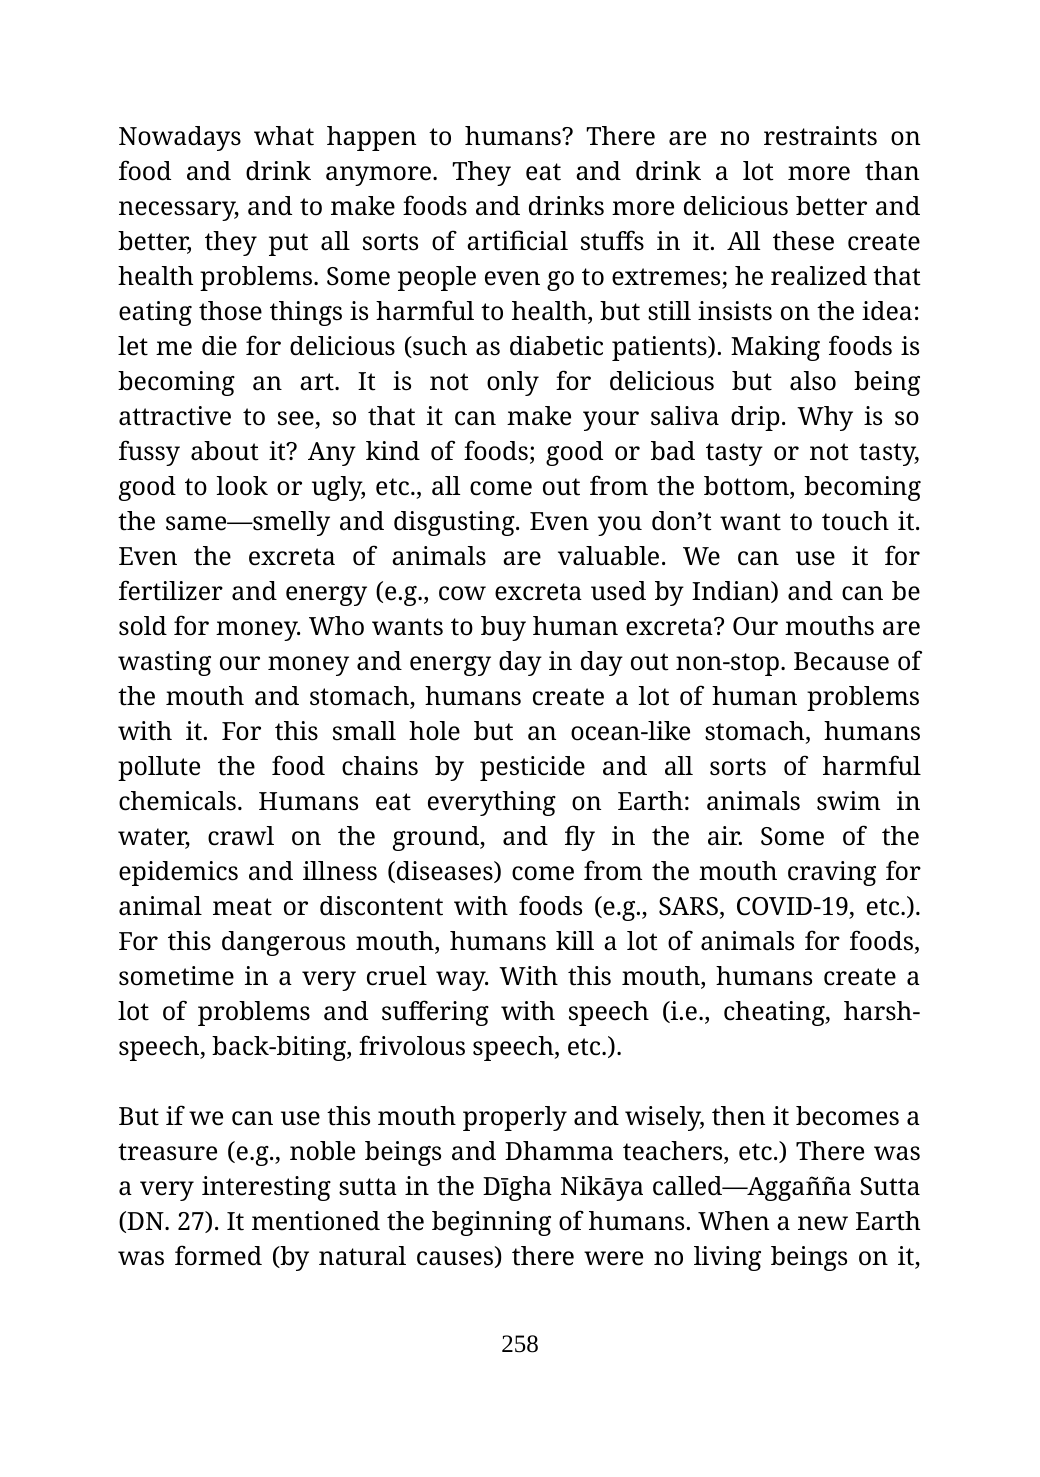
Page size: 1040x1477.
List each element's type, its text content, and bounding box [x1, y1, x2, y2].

text Nowadays what happen to humans? There are no restraints on food and drink anymore. They eat and drink a lot more than necessary, and to make foods and drinks more delicious better and better, they put all sorts of artificial stuffs in it. All these create health problems. Some people even go to extremes; he realized that eating those things is harmful to health, but still insists on the idea: let me die for delicious (such as diabetic patients). Making foods is becoming an art. It is not only for delicious but also being attractive to see, so that it can make your saliva drip. Why is so fussy about it? Any kind of foods; good or bad tasty or not tasty, good to look or ugly, etc., all come out from the bottom, becoming the same—smelly and disgusting. Even you don’t want to touch it. Even the excreta of animals are valuable. We can use it for fertilizer and energy (e.g., cow excreta used by Indian) and can be sold for money. Who wants to buy human excreta? Our mouths are wasting our money and energy day in day out non-stop. Because of the mouth and stomach, humans create a lot of human problems with it. For this small hole but an ocean-like stomach, humans pollute the food chains by pesticide and all sorts of harmful chemicals. Humans eat everything on Earth: animals swim in water, crawl on the ground, and fly in the air. Some of the epidemics and illness (diseases) come from the mouth craving for animal meat or discontent with foods (e.g., SARS, COVID-19, etc.). For this dangerous mouth, humans kill a lot of animals for foods, sometime in a very cruel way. With this mouth, humans create a lot of problems and suffering with speech (i.e., cheating, harsh-speech, back-biting, frivolous speech, etc.). [118, 118, 922, 1063]
text But if we can use this mouth properly and wisely, then it becomes a treasure (e.g., noble beings and Dhamma teachers, etc.) There was a very interesting sutta in the Dīgha Nikāya called—Aggañña Sutta (DN. 27). It mentioned the beginning of humans. When a new Earth was formed (by natural causes) there were no living beings on it, [118, 1098, 922, 1273]
